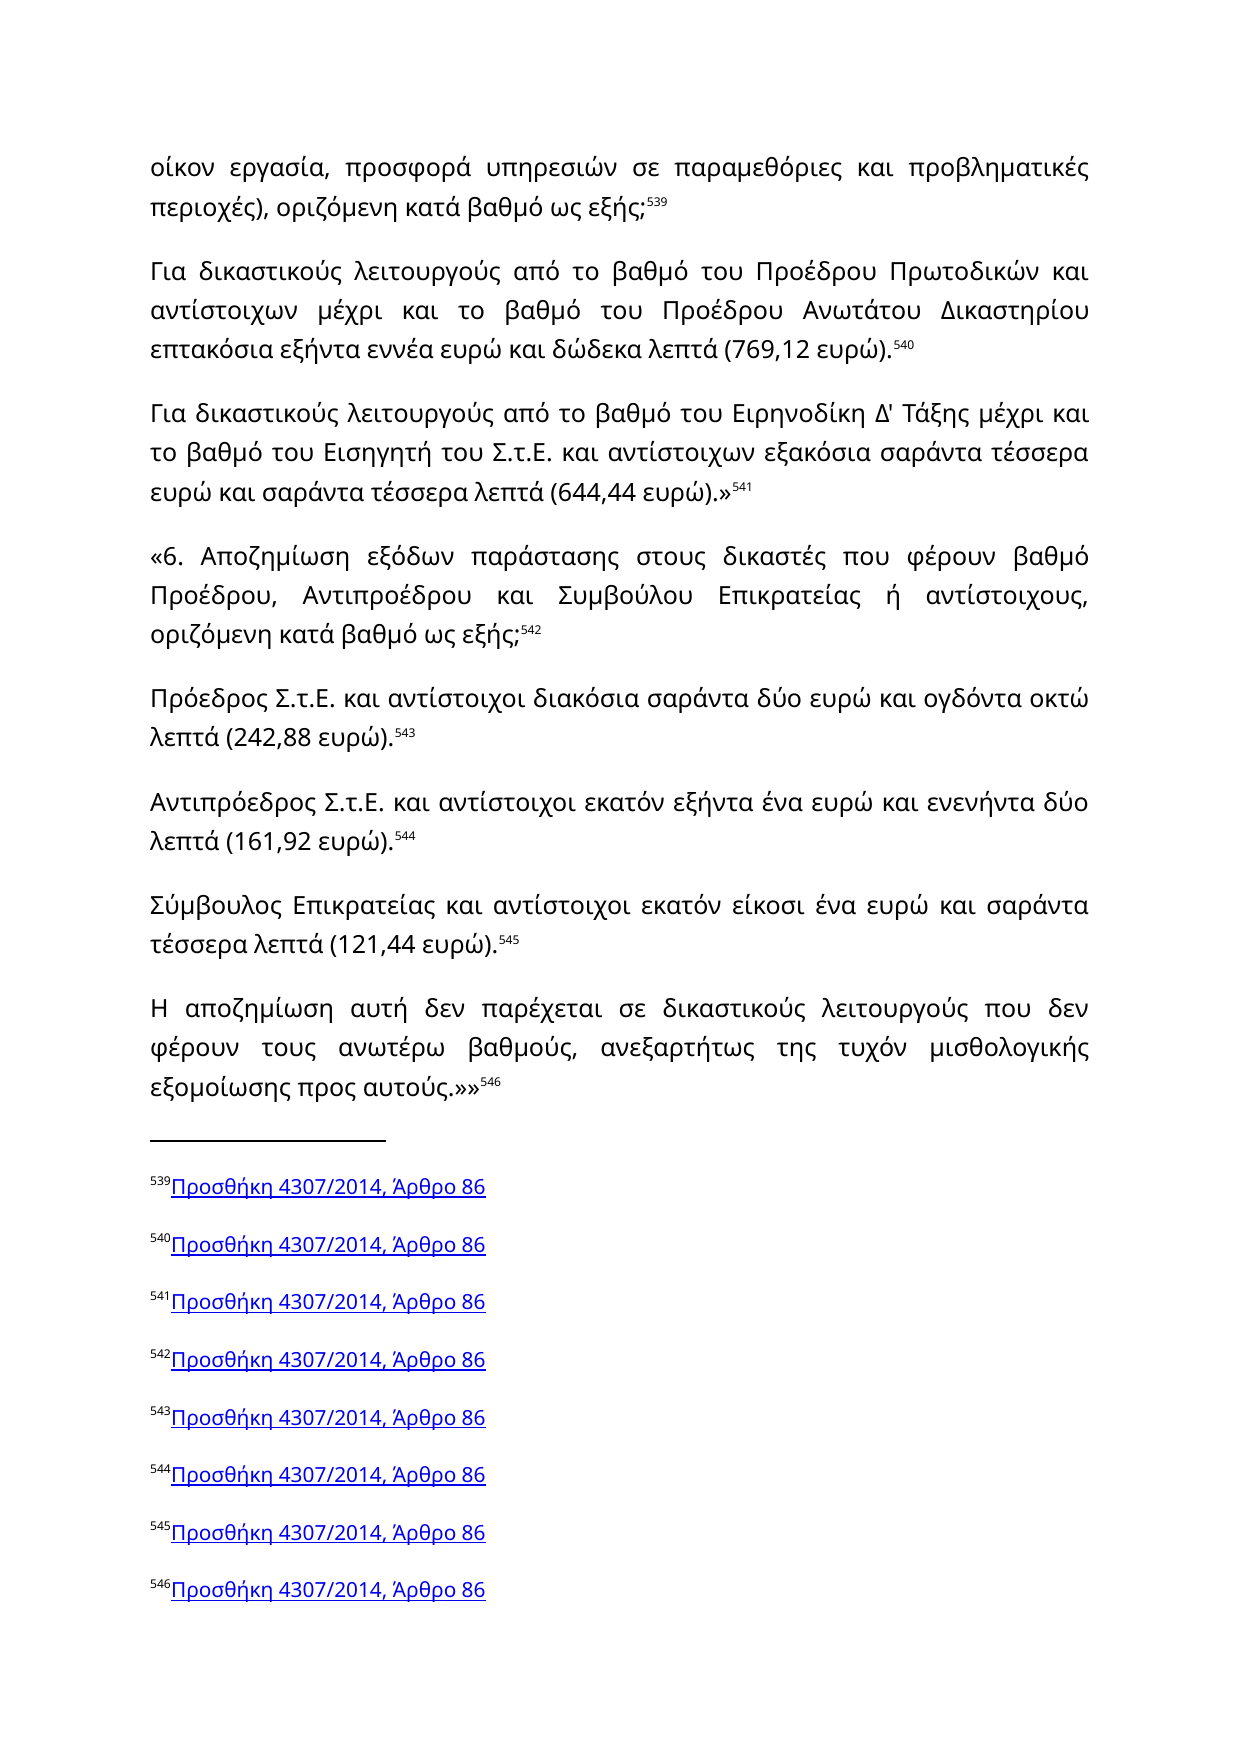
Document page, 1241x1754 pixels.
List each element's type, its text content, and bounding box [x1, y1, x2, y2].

text Προσθήκη 4307/2014, Άρθρο 86 [150, 1230, 1090, 1258]
text Προσθήκη 4307/2014, Άρθρο 86 [150, 1576, 1090, 1604]
text οίκον εργασία, προσφορά υπηρεσιών σε παραμεθόριες και προβληματικές περιοχές), οριζόμενη κατά βαθμό ως εξής; [150, 150, 1090, 223]
text Για δικαστικούς λειτουργούς από το βαθμό του Ειρηνοδίκη Δ' Τάξης μέχρι και το βαθμό του Εισηγητή του Σ.τ.Ε. και αντίστοιχων εξακόσια σαράντα τέσσερα ευρώ και σαράντα τέσσερα λεπτά (644,44 ευρώ).» [150, 396, 1090, 508]
text Προσθήκη 4307/2014, Άρθρο 86 [150, 1518, 1090, 1546]
text Πρόεδρος Σ.τ.Ε. και αντίστοιχοι διακόσια σαράντα δύο ευρώ και ογδόντα οκτώ λεπτά (242,88 ευρώ). [150, 681, 1090, 754]
text Αντιπρόεδρος Σ.τ.Ε. και αντίστοιχοι εκατόν εξήντα ένα ευρώ και ενενήντα δύο λεπτά (161,92 ευρώ). [150, 784, 1090, 857]
text Προσθήκη 4307/2014, Άρθρο 86 [150, 1287, 1090, 1316]
text Προσθήκη 4307/2014, Άρθρο 86 [150, 1172, 1090, 1201]
text Προσθήκη 4307/2014, Άρθρο 86 [150, 1403, 1090, 1431]
text Προσθήκη 4307/2014, Άρθρο 86 [150, 1460, 1090, 1489]
text Για δικαστικούς λειτουργούς από το βαθμό του Προέδρου Πρωτοδικών και αντίστοιχων μέχρι και το βαθμό του Προέδρου Ανωτάτου Δικαστηρίου επτακόσια εξήντα εννέα ευρώ και δώδεκα λεπτά (769,12 ευρώ). [150, 253, 1090, 366]
text «6. Αποζημίωση εξόδων παράστασης στους δικαστές που φέρουν βαθμό Προέδρου, Αντιπροέδρου και Συμβούλου Επικρατείας ή αντίστοιχους, οριζόμενη κατά βαθμό ως εξής; [150, 538, 1090, 651]
text Σύμβουλος Επικρατείας και αντίστοιχοι εκατόν είκοσι ένα ευρώ και σαράντα τέσσερα λεπτά (121,44 ευρώ). [150, 887, 1090, 961]
text Η αποζημίωση αυτή δεν παρέχεται σε δικαστικούς λειτουργούς που δεν φέρουν τους ανωτέρω βαθμούς, ανεξαρτήτως της τυχόν μισθολογικής εξομοίωσης προς αυτούς.»» [150, 991, 1090, 1103]
text Προσθήκη 4307/2014, Άρθρο 86 [150, 1345, 1090, 1373]
